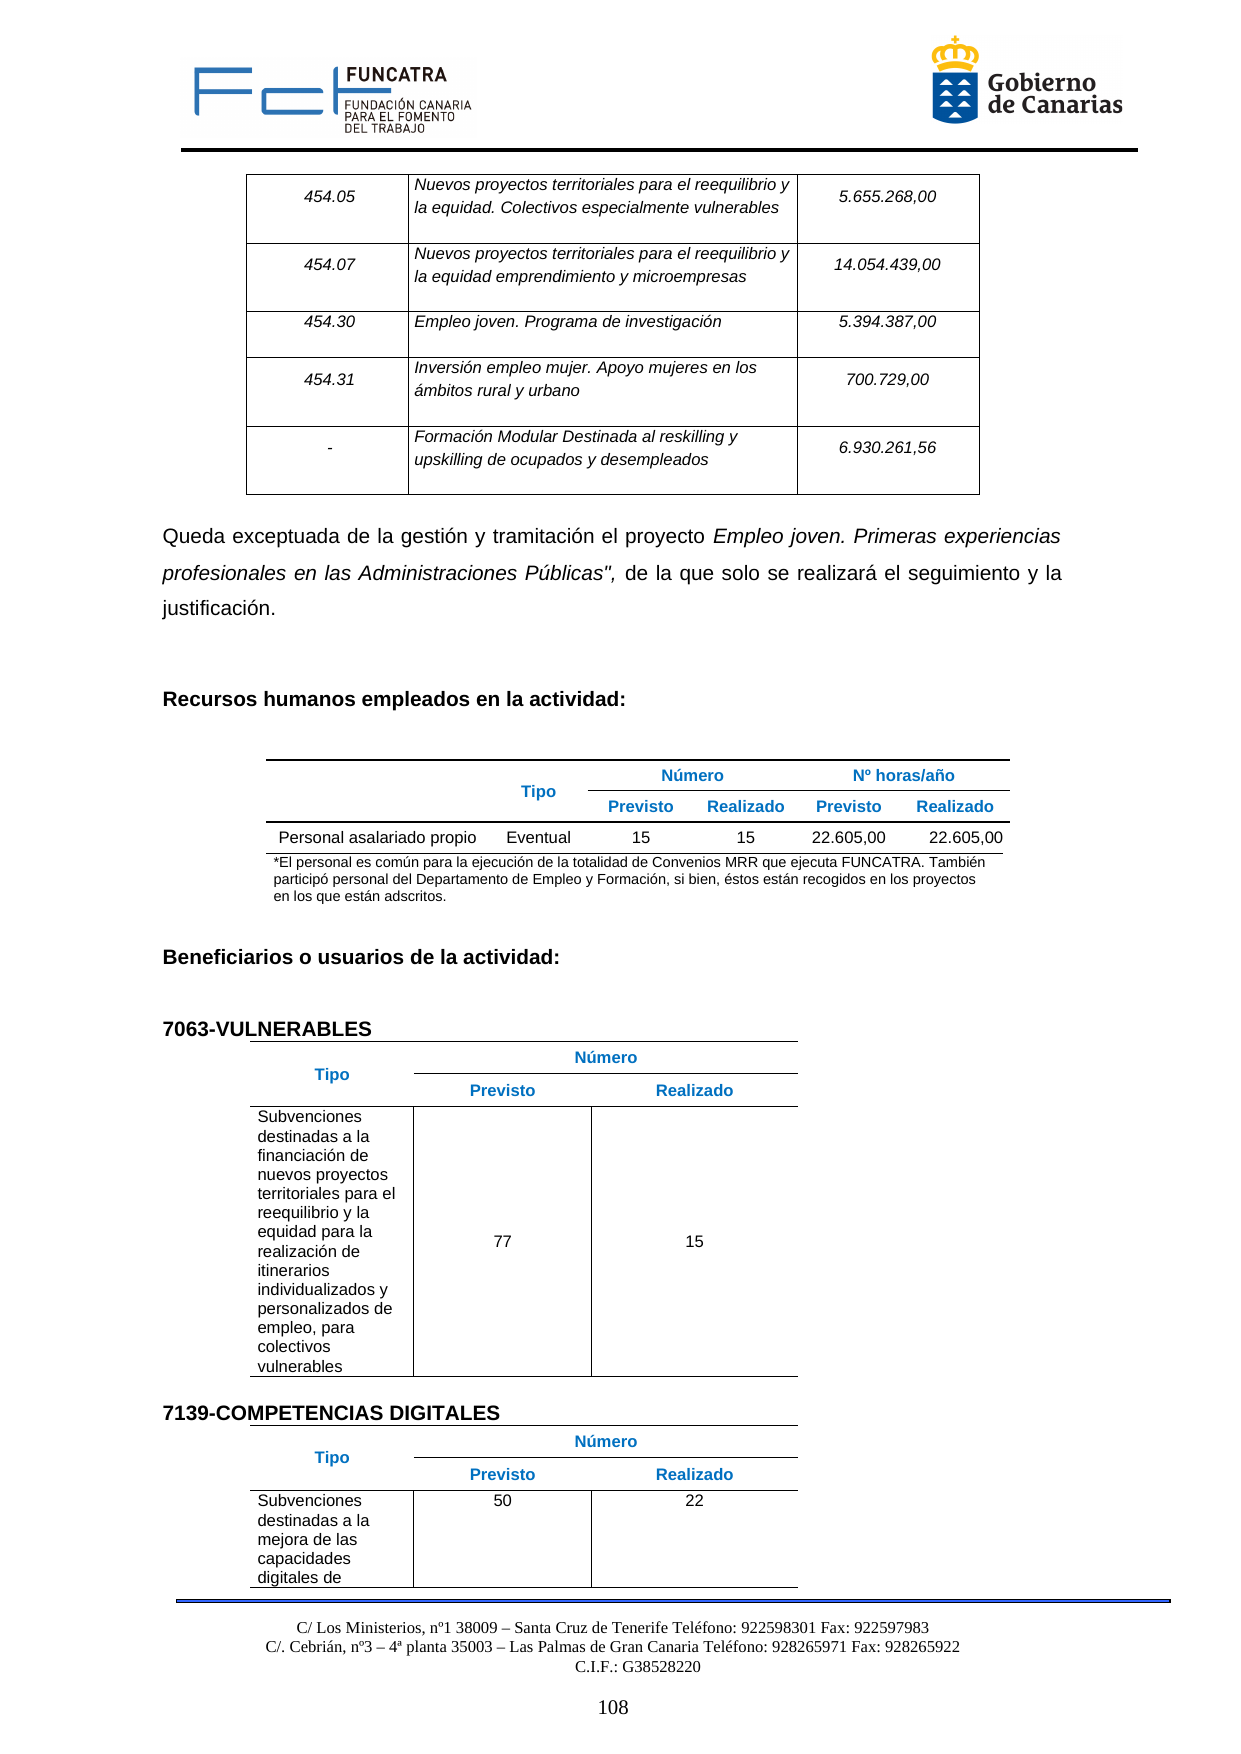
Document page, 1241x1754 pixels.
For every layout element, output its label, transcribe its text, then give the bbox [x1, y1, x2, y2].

table_cell Formación Modular Destinada al reskilling y upskilling de ocupados y desempleados [409, 427, 797, 494]
table_cell 6.930.261,56 [798, 427, 979, 494]
table_cell 15 [588, 823, 694, 853]
picture [180, 57, 477, 138]
table_cell 700.729,00 [798, 358, 979, 426]
table_cell 22.605,00 [900, 823, 1010, 853]
table_cell Previsto [798, 791, 900, 821]
text Recursos humanos empleados en la actividad: [162, 687, 1063, 711]
table_cell Realizado [591, 1458, 798, 1490]
table_cell Realizado [900, 791, 1010, 821]
text 7139-COMPETENCIAS DIGITALES [162, 1401, 1063, 1424]
table_cell [1003, 853, 1010, 921]
table_cell Subvenciones destinadas a la financiación de nuevos proyectos territoriales para el reequilibrio y la equidad para la realización de itinerarios individualizados y personalizados de empleo, para colectivos vulnerables [250, 1107, 413, 1376]
table_header Número [414, 1426, 798, 1457]
table_header Número [414, 1042, 798, 1073]
table_header Número [588, 761, 797, 790]
table_cell Nuevos proyectos territoriales para el reequilibrio y la equidad. Colectivos especialmente vulnerables [409, 175, 797, 242]
table_cell 454.30 [247, 312, 408, 357]
table_cell 22.605,00 [798, 823, 900, 853]
table_header [266, 761, 489, 790]
table_cell 454.05 [247, 175, 408, 242]
table_cell Previsto [414, 1074, 591, 1106]
table_cell Empleo joven. Programa de investigación [409, 312, 797, 357]
table_cell 77 [414, 1107, 591, 1376]
table_cell 454.31 [247, 358, 408, 426]
table_cell [266, 790, 489, 821]
table_cell 15 [694, 823, 797, 853]
table_cell Subvenciones destinadas a la mejora de las capacidades digitales de [250, 1491, 413, 1587]
table_cell Previsto [588, 791, 694, 821]
text Queda exceptuada de la gestión y tramitación el proyecto Empleo joven. Primeras experiencias profesionales en las Administraciones Públicas", de la que solo se realizará el seguimiento y la justificación. [162, 524, 1063, 620]
table_header Nº horas/año [798, 761, 1010, 790]
table_cell 22 [592, 1491, 798, 1587]
table_header Tipo [250, 1426, 414, 1490]
table_cell Previsto [414, 1458, 591, 1490]
text Beneficiarios o usuarios de la actividad: [162, 945, 1063, 969]
table_header Tipo [489, 761, 588, 821]
table_header Tipo [250, 1042, 414, 1106]
table_cell Personal asalariado propio [266, 823, 489, 853]
table_cell Inversión empleo mujer. Apoyo mujeres en los ámbitos rural y urbano [409, 358, 797, 426]
table_cell Nuevos proyectos territoriales para el reequilibrio y la equidad emprendimiento y microempresas [409, 244, 797, 311]
table_cell 14.054.439,00 [798, 244, 979, 311]
text 7063-VULNERABLES [162, 1017, 1063, 1041]
table_cell 15 [592, 1107, 798, 1376]
table_cell - [247, 427, 408, 494]
table_cell 5.394.387,00 [798, 312, 979, 357]
table_cell 50 [414, 1491, 591, 1587]
table_cell *El personal es común para la ejecución de la totalidad de Convenios MRR que ejecuta FUNCATRA. También participó personal del Departamento de Empleo y Formación, si bien, éstos están recogidos en los proyectos en los que están adscritos. [266, 854, 1003, 921]
table_cell 5.655.268,00 [798, 175, 979, 242]
table_cell Eventual [489, 823, 588, 853]
table_cell Realizado [591, 1074, 798, 1106]
table_cell Realizado [694, 791, 797, 821]
picture [931, 35, 1123, 124]
table_cell 454.07 [247, 244, 408, 311]
